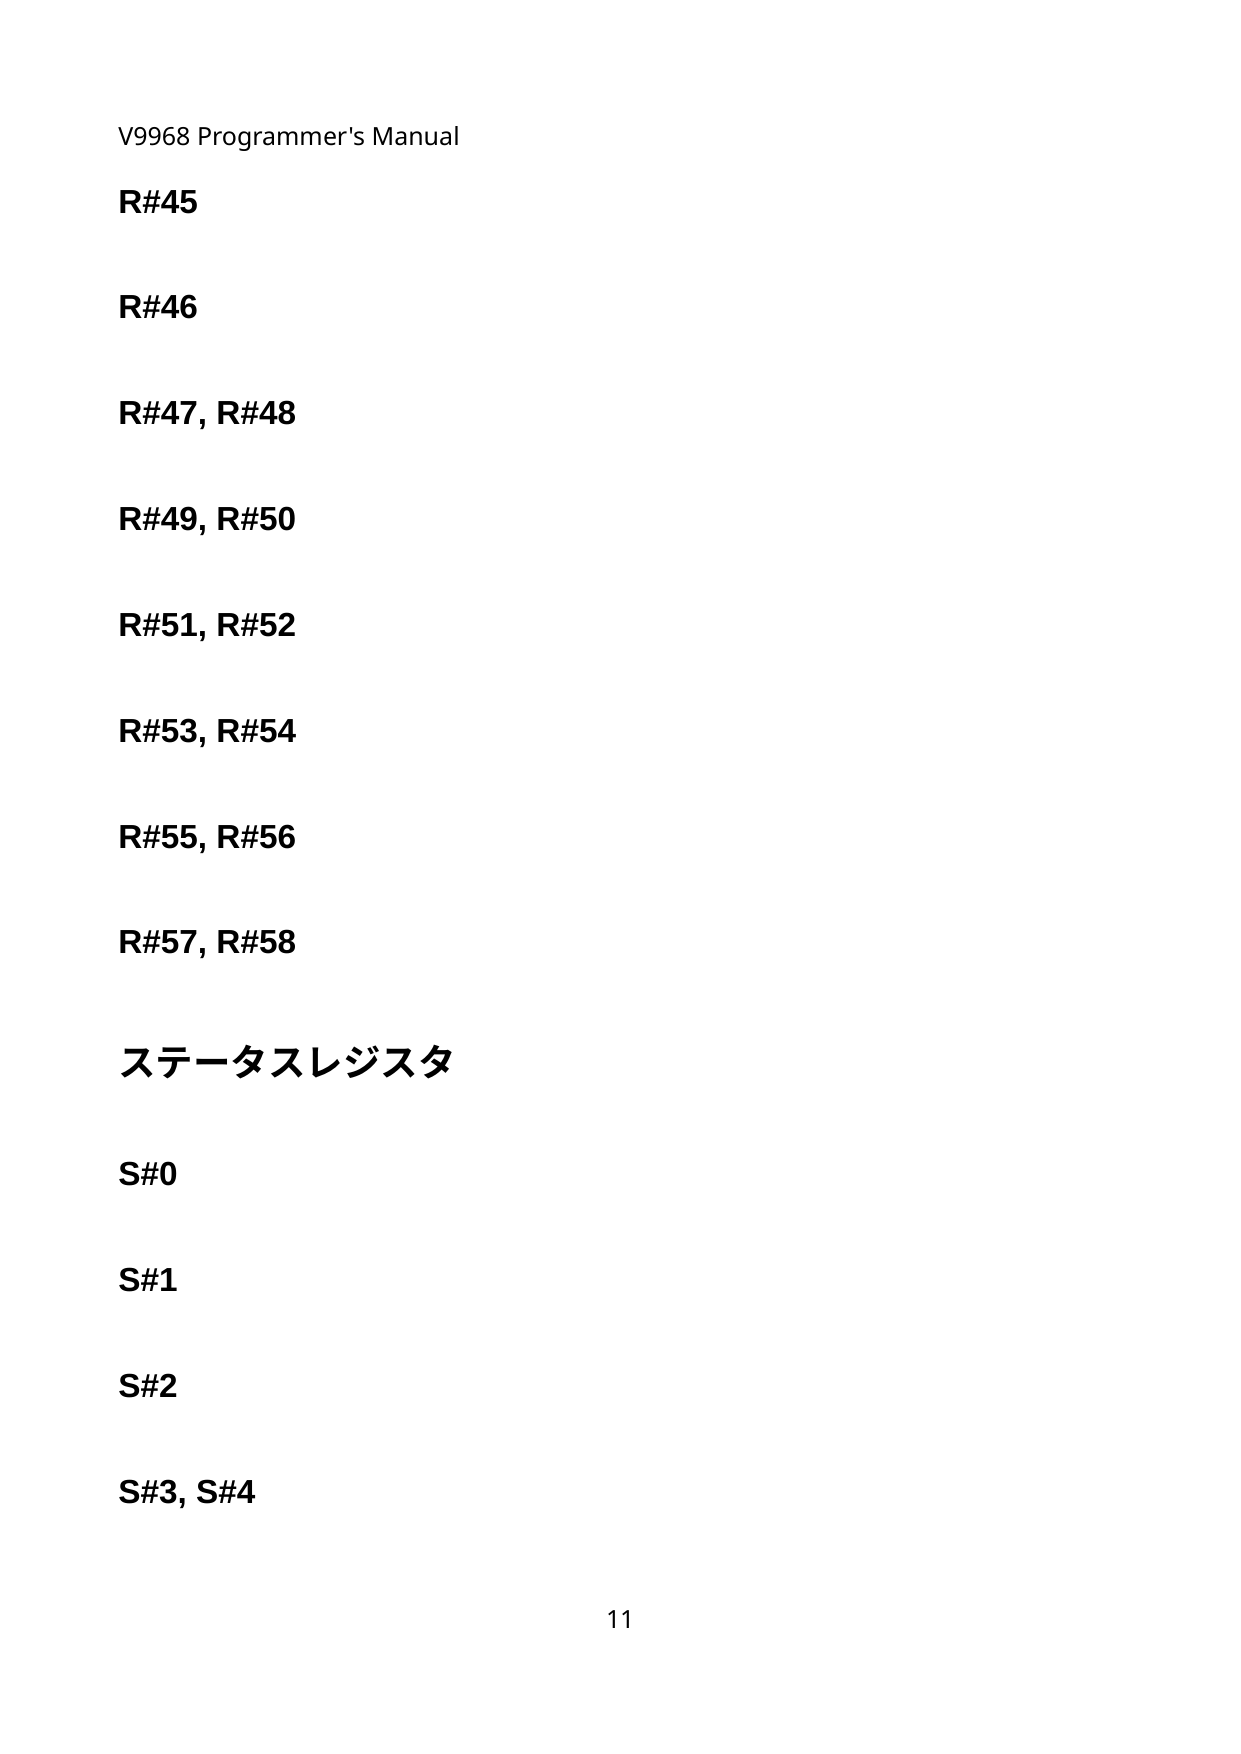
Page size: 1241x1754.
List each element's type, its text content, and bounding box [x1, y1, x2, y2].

subtitle S#3, S#4 [118, 1472, 1122, 1510]
subtitle S#2 [118, 1366, 1122, 1404]
subtitle R#46 [118, 287, 1122, 326]
subtitle ステータスレジスタ [118, 1032, 1122, 1087]
subtitle S#1 [118, 1260, 1122, 1298]
subtitle R#55, R#56 [118, 817, 1122, 855]
subtitle R#47, R#48 [118, 393, 1122, 432]
subtitle R#51, R#52 [118, 605, 1122, 643]
subtitle R#45 [118, 182, 1122, 220]
subtitle R#49, R#50 [118, 499, 1122, 538]
subtitle R#53, R#54 [118, 711, 1122, 749]
subtitle S#0 [118, 1154, 1122, 1193]
subtitle R#57, R#58 [118, 922, 1122, 961]
